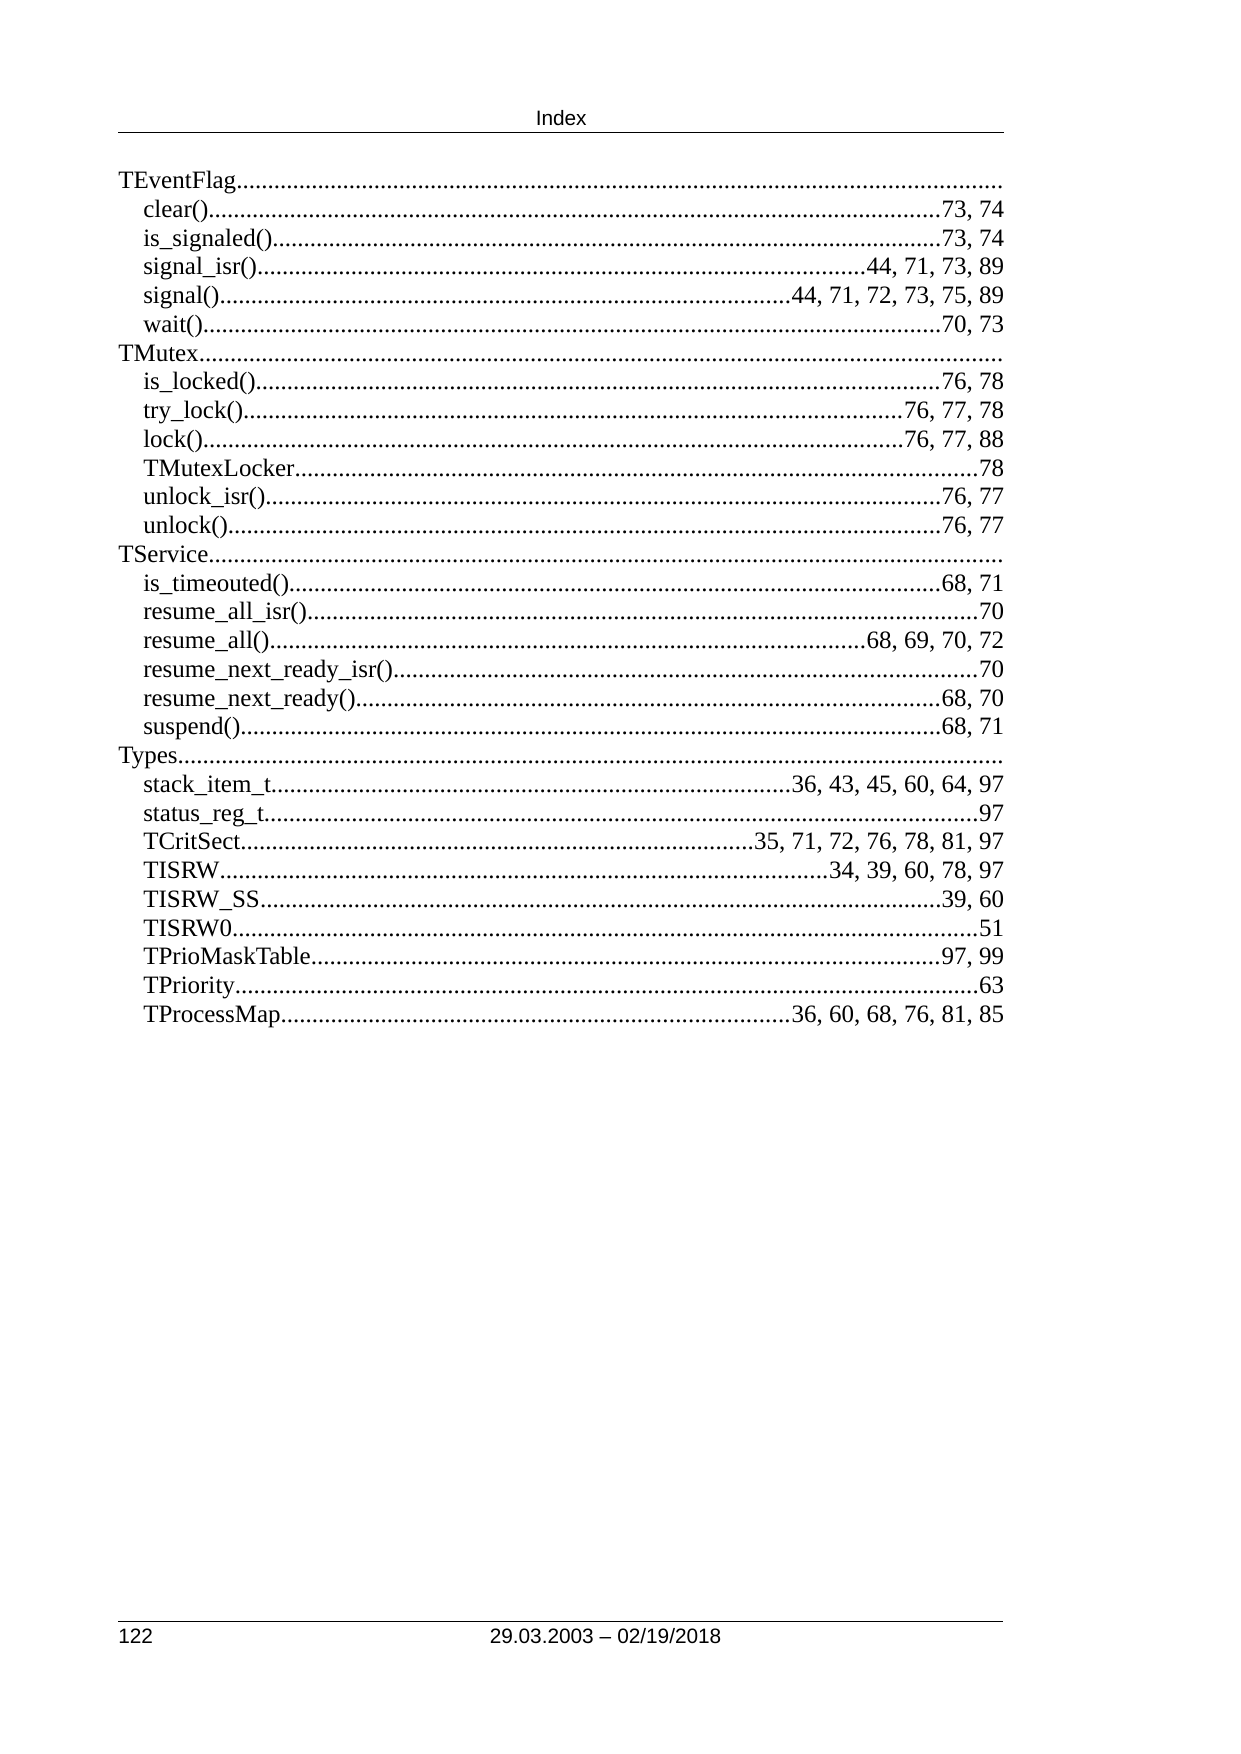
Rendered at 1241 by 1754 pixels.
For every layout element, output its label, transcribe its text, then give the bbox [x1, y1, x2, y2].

text is_timeouted() 68, 71 [143, 568, 1004, 596]
text TISRW_SS 39, 60 [143, 884, 1004, 913]
text wait() 70, 73 [143, 309, 1004, 338]
text signal() 44, 71, 72, 73, 75, 89 [143, 280, 1004, 309]
text resume_next_ready() 68, 70 [143, 683, 1004, 711]
text suspend() 68, 71 [143, 711, 1004, 740]
text TCritSect 35, 71, 72, 76, 78, 81, 97 [143, 826, 1004, 855]
text TMutex [118, 338, 1004, 366]
text Types [118, 740, 1004, 769]
text status_reg_t 97 [143, 798, 1004, 826]
text signal_isr() 44, 71, 73, 89 [143, 251, 1004, 280]
text TProcessMap 36, 60, 68, 76, 81, 85 [143, 999, 1004, 1028]
text resume_all_isr() 70 [143, 596, 1004, 625]
text resume_next_ready_isr() 70 [143, 654, 1004, 683]
text try_lock() 76, 77, 78 [143, 395, 1004, 424]
text lock() 76, 77, 88 [143, 424, 1004, 453]
text TPriority 63 [143, 970, 1004, 999]
text TService [118, 539, 1004, 568]
text TISRW0 51 [143, 913, 1004, 941]
text unlock() 76, 77 [143, 510, 1004, 539]
text unlock_isr() 76, 77 [143, 481, 1004, 510]
text is_locked() 76, 78 [143, 366, 1004, 395]
text TMutexLocker 78 [143, 453, 1004, 481]
text TEventFlag [118, 165, 1004, 194]
text clear() 73, 74 [143, 194, 1004, 223]
text resume_all() 68, 69, 70, 72 [143, 625, 1004, 654]
text stack_item_t 36, 43, 45, 60, 64, 97 [143, 769, 1004, 798]
text TISRW 34, 39, 60, 78, 97 [143, 855, 1004, 884]
text is_signaled() 73, 74 [143, 223, 1004, 251]
text TPrioMaskTable 97, 99 [143, 941, 1004, 970]
